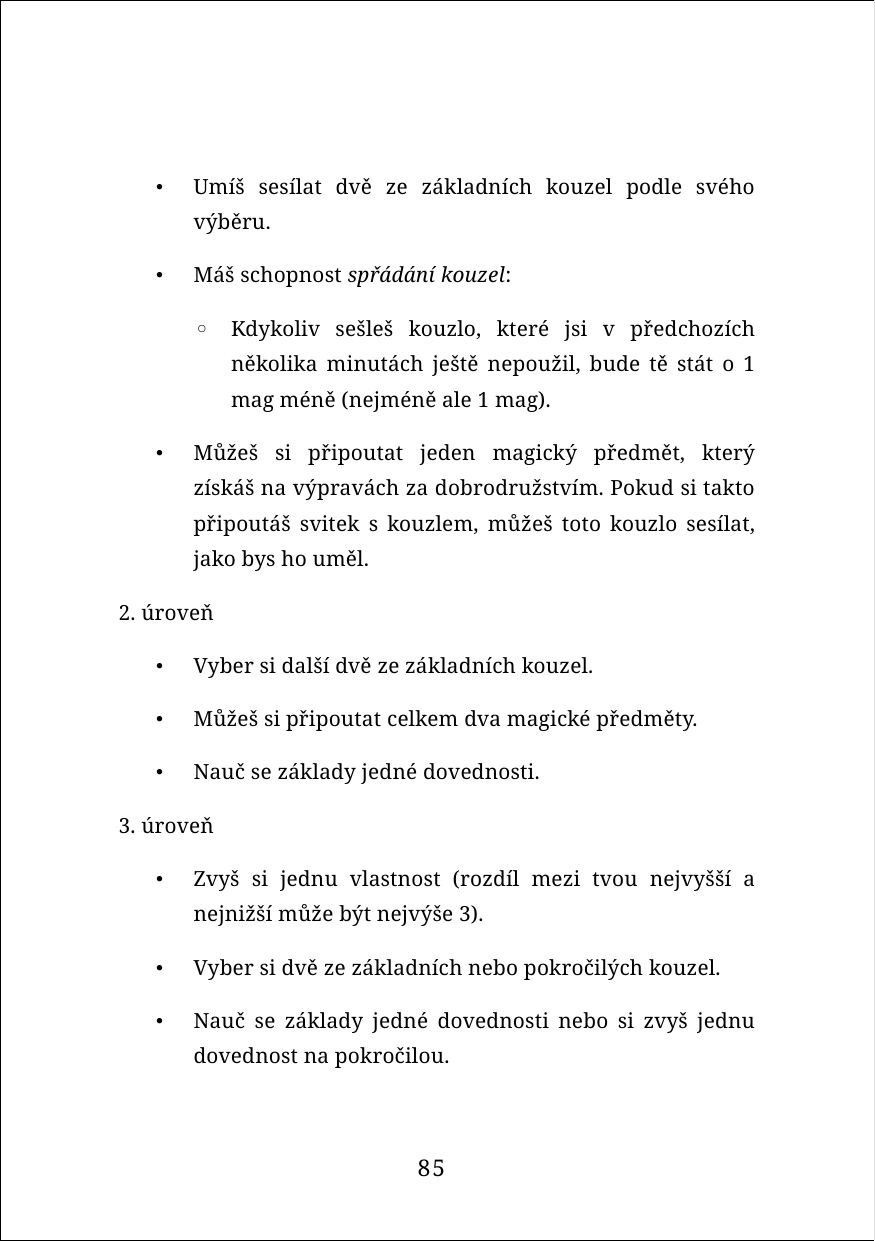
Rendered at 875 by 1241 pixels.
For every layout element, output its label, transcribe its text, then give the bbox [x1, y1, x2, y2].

list Nauč se základy jedné dovednosti. [156, 757, 756, 786]
list Umíš sesílat dvě ze základních kouzel podle svého výběru. [156, 172, 756, 236]
list Nauč se základy jedné dovednosti nebo si zvyš jednu dovednost na pokročilou. [156, 1006, 756, 1070]
list Vyber si dvě ze základních nebo pokročilých kouzel. [156, 953, 756, 981]
list Zvyš si jednu vlastnost (rozdíl mezi tvou nejvyšší a nejnižší může být nejvýše 3). [156, 864, 756, 928]
text 3. úroveň [118, 811, 756, 839]
list Můžeš si připoutat jeden magický předmět, který získáš na výpravách za dobrodružstvím. Pokud si takto připoutáš svitek s kouzlem, můžeš toto kouzlo sesílat, jako bys ho uměl. [156, 438, 756, 573]
list Můžeš si připoutat celkem dva magické předměty. [156, 704, 756, 733]
list Kdykoliv sešleš kouzlo, které jsi v předchozích několika minutách ještě nepoužil, bude tě stát o 1 mag méně (nejméně ale 1 mag). [193, 314, 756, 413]
text 2. úroveň [118, 598, 756, 626]
list Vyber si další dvě ze základních kouzel. [156, 651, 756, 679]
list Máš schopnost spřádání kouzel: [156, 261, 756, 289]
